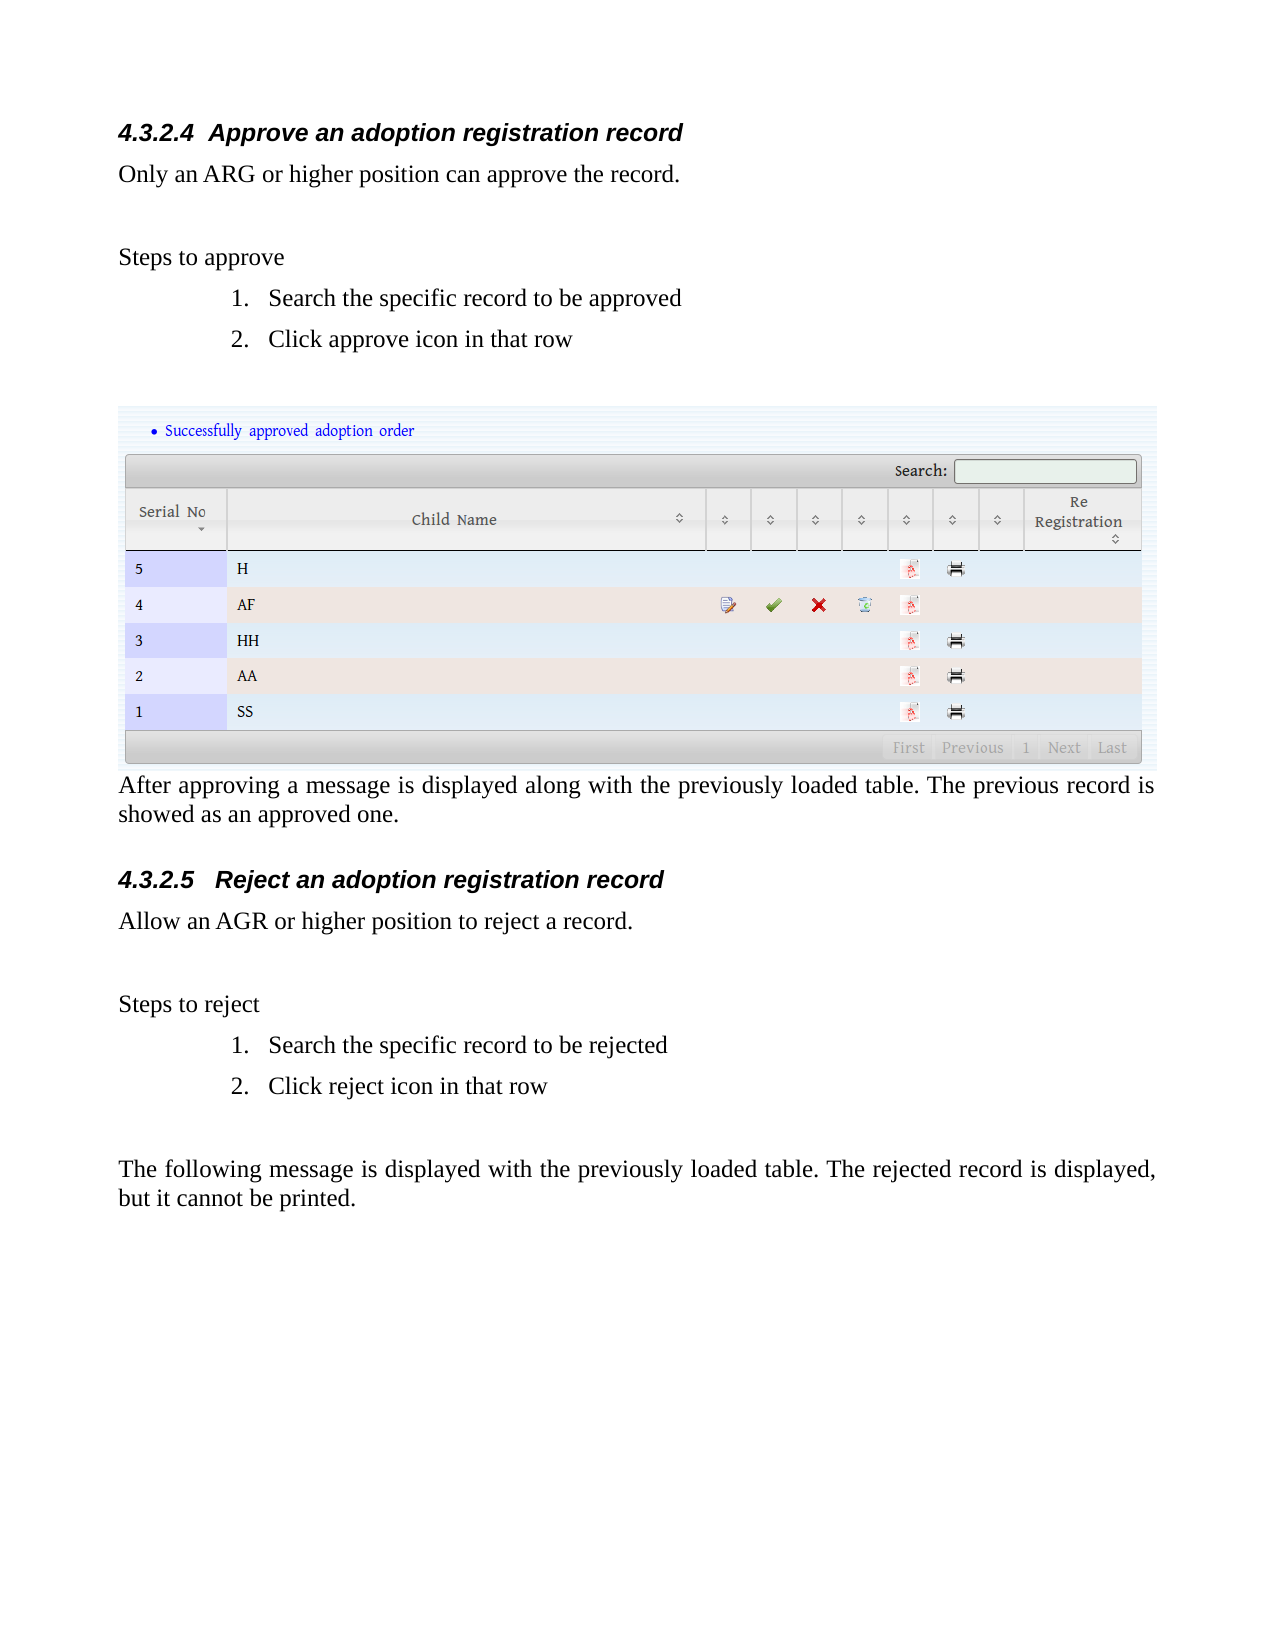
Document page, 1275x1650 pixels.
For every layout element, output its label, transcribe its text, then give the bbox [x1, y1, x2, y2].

list Click reject icon in that row [231, 1071, 1157, 1100]
picture [118, 406, 1157, 771]
list Search the specific record to be rejected [231, 1030, 1157, 1059]
subtitle Approve an adoption registration record [118, 118, 1157, 147]
text Only an ARG or higher position can approve the record. [118, 159, 1157, 188]
text After approving a message is displayed along with the previously loaded table. The previous record is showed as an approved one. [118, 771, 1157, 828]
list Click approve icon in that row [231, 324, 1157, 353]
text Steps to approve [118, 242, 1157, 270]
subtitle Reject an adoption registration record [118, 865, 1157, 894]
text The following message is displayed with the previously loaded table. The rejected record is displayed, but it cannot be printed. [118, 1154, 1157, 1211]
list Search the specific record to be approved [231, 283, 1157, 312]
text Steps to reject [118, 989, 1157, 1018]
text Allow an AGR or higher position to reject a record. [118, 906, 1157, 935]
